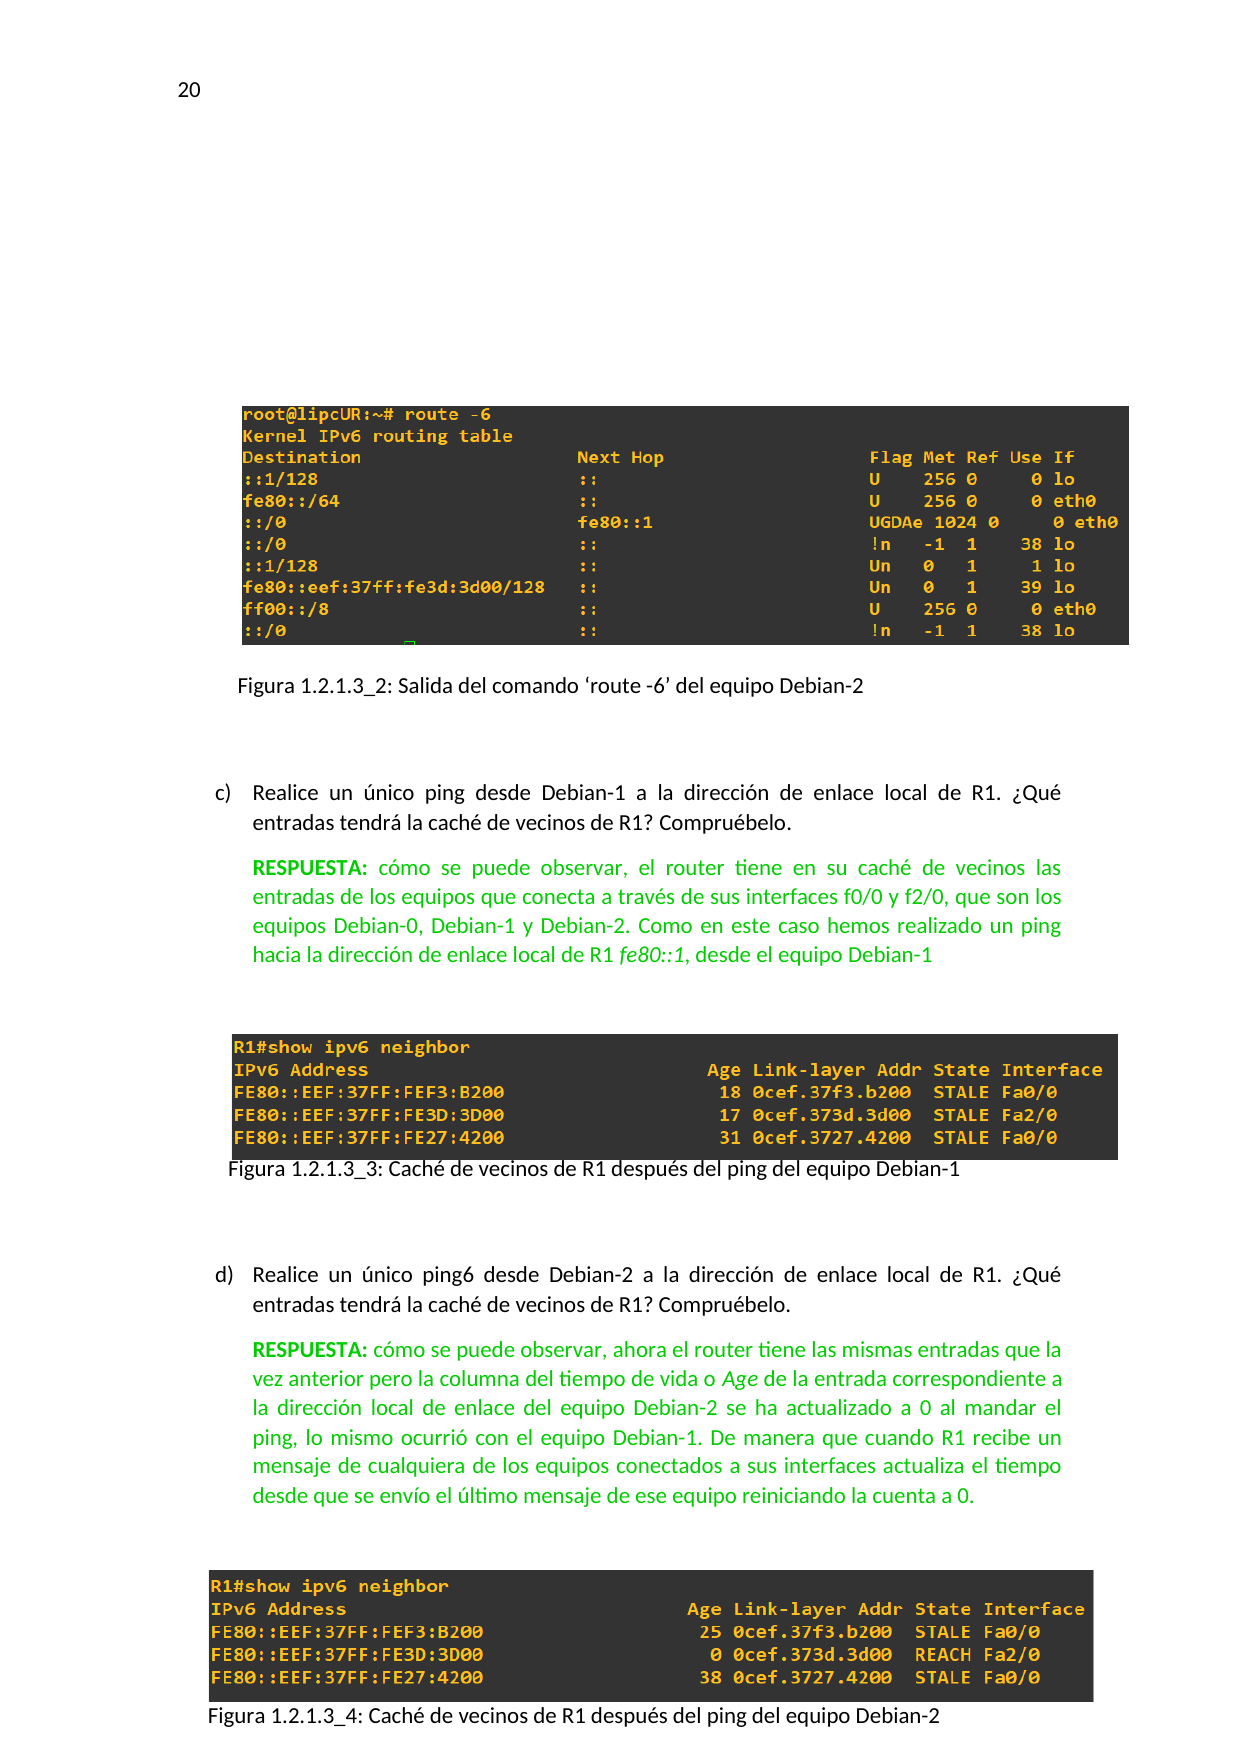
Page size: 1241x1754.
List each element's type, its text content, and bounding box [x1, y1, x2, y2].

list Realice un único ping desde Debian-1 a la dirección de enlace local de R1. ¿Qué entradas tendrá la caché de vecinos de R1? Compruébelo. [215, 778, 1063, 836]
list Realice un único ping6 desde Debian-2 a la dirección de enlace local de R1. ¿Qué entradas tendrá la caché de vecinos de R1? Compruébelo. [215, 1261, 1063, 1318]
list RESPUESTA: cómo se puede observar, el router tiene en su caché de vecinos las entradas de los equipos que conecta a través de sus interfaces f0/0 y f2/0, que son los equipos Debian-0, Debian-1 y Debian-2. Como en este caso hemos realizado un ping hacia la dirección de enlace local de R1 fe80::1, desde el equipo Debian-1 [252, 853, 1063, 968]
list RESPUESTA: cómo se puede observar, ahora el router tiene las mismas entradas que la vez anterior pero la columna del tiempo de vida o Age de la entrada correspondiente a la dirección local de enlace del equipo Debian-2 se ha actualizado a 0 al mandar el ping, lo mismo ocurrió con el equipo Debian-1. De manera que cuando R1 recibe un mensaje de cualquiera de los equipos conectados a sus interfaces actualiza el tiempo desde que se envío el último mensaje de ese equipo reiniciando la cuenta a 0. [252, 1335, 1063, 1509]
